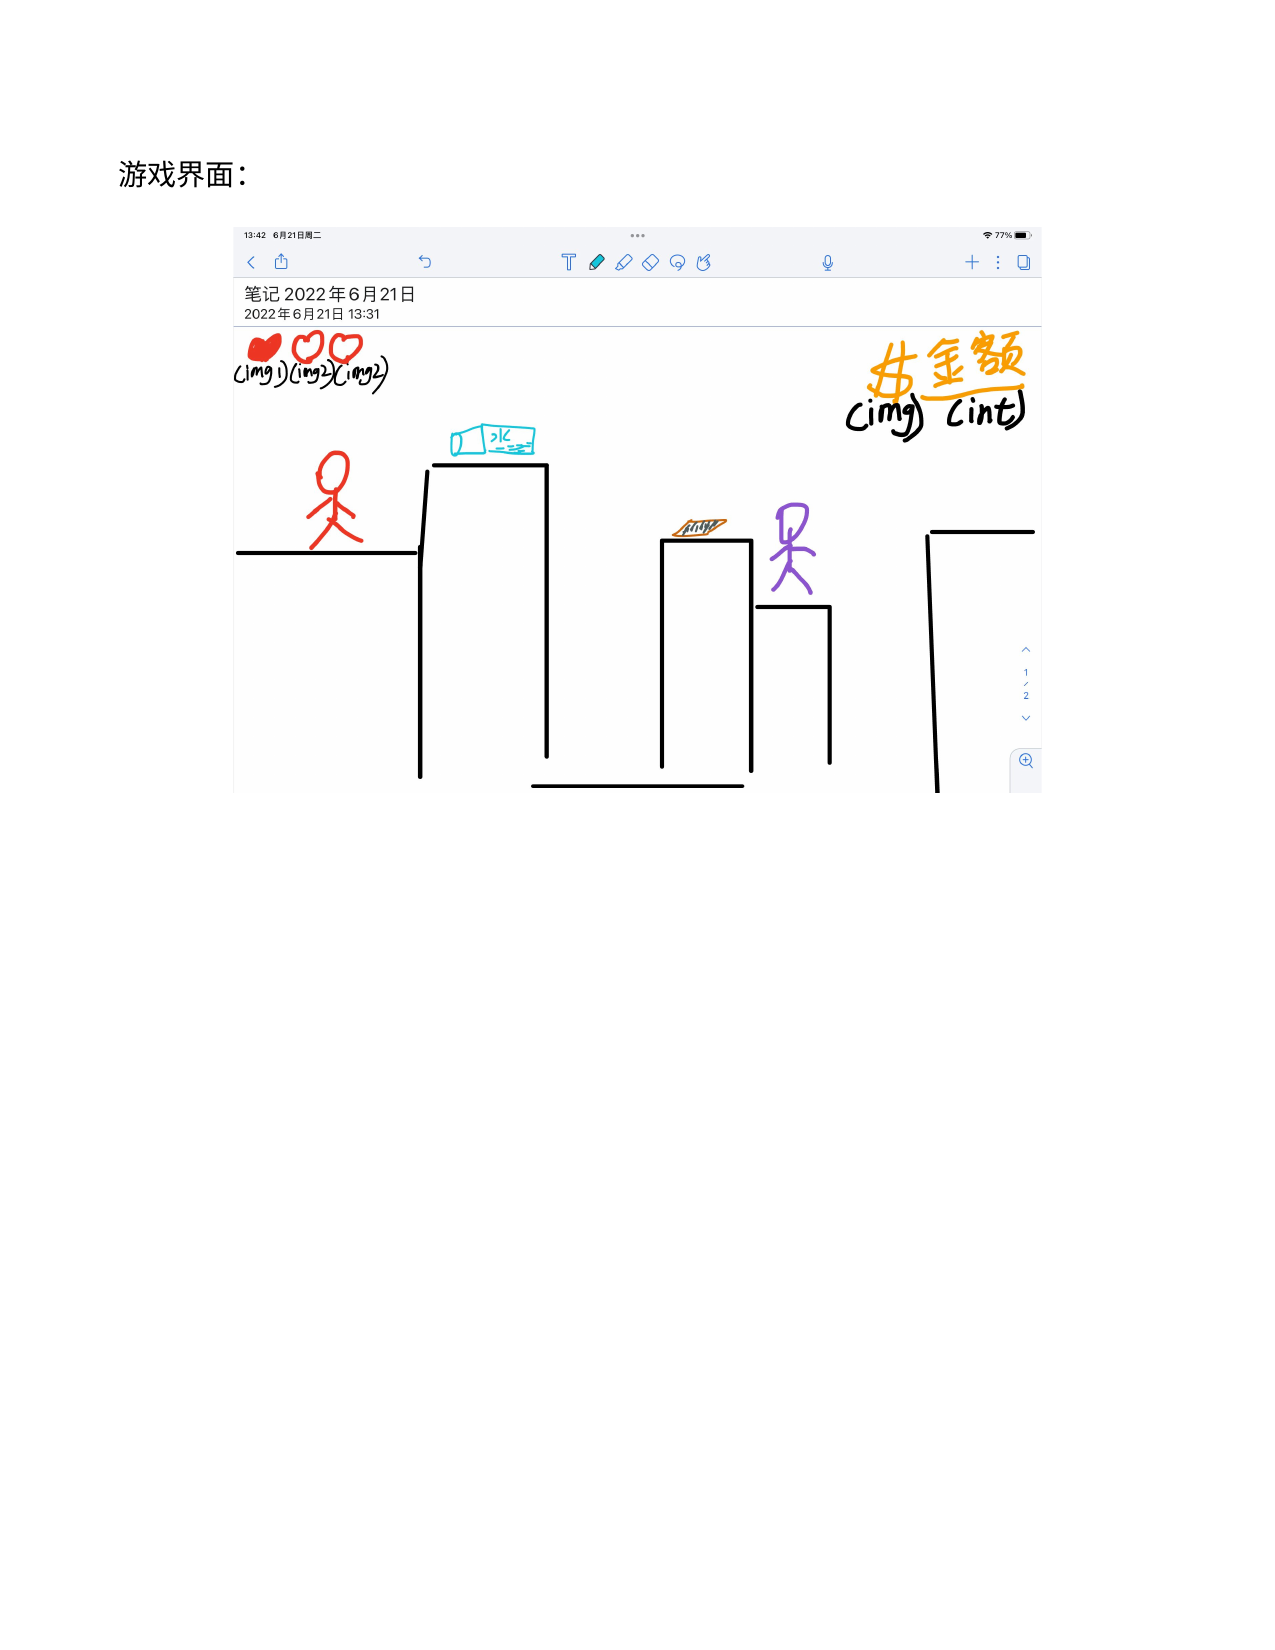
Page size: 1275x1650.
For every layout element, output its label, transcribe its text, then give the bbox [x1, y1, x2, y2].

picture [233, 227, 1042, 793]
text 游戏界面： [118, 152, 1157, 194]
